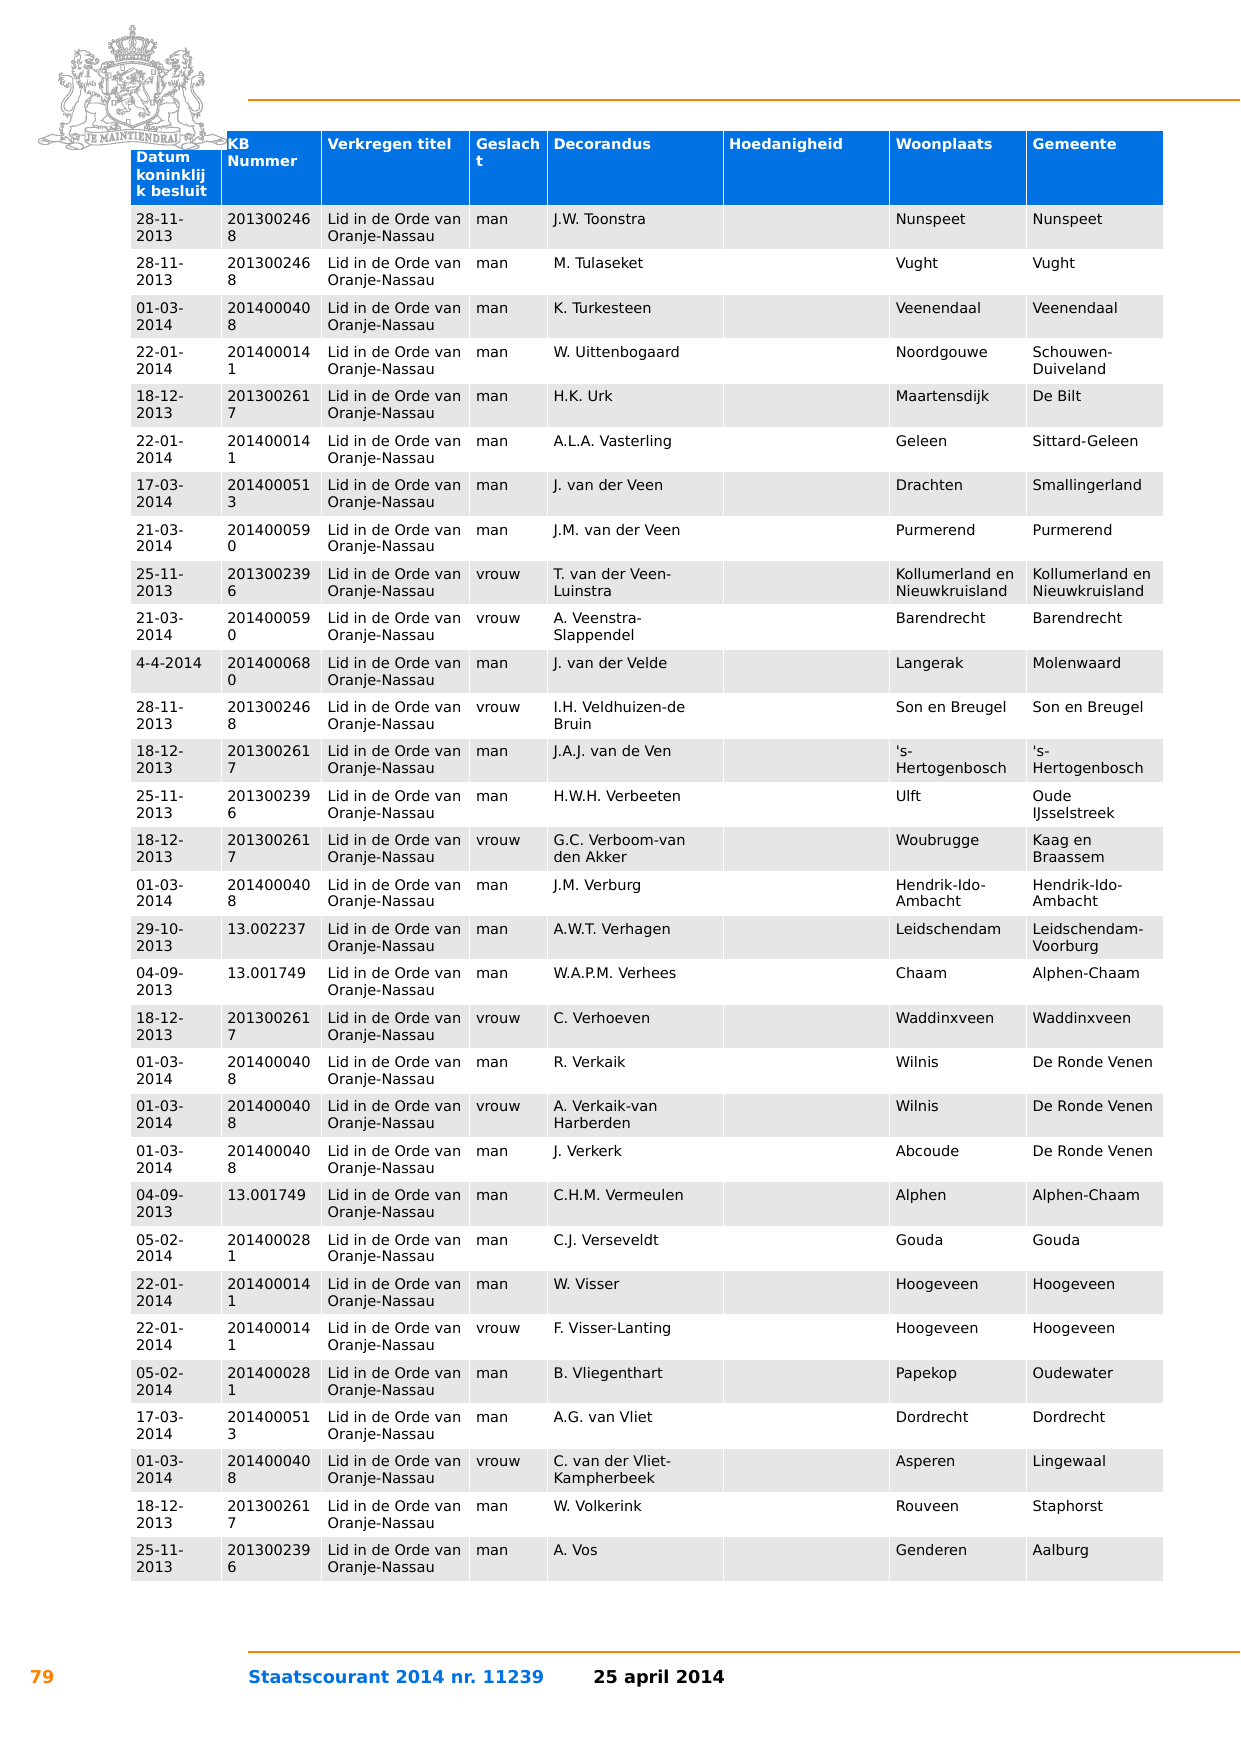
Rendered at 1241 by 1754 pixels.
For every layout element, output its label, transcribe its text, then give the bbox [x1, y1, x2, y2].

table_cell Oudewater [1027, 1360, 1163, 1403]
table_cell Wilnis [890, 1094, 1026, 1137]
table_cell [724, 1005, 889, 1048]
table_cell Lid in de Orde van Oranje-Nassau [322, 1182, 469, 1226]
table_cell 05-02-2014 [131, 1227, 221, 1270]
table_cell 18-12-2013 [131, 739, 221, 782]
table_cell 18-12-2013 [131, 384, 221, 427]
table_cell Lid in de Orde van Oranje-Nassau [322, 1449, 469, 1492]
table_cell 28-11-2013 [131, 206, 221, 249]
table_cell vrouw [470, 694, 547, 737]
table_cell Lid in de Orde van Oranje-Nassau [322, 960, 469, 1004]
table_cell [724, 206, 889, 249]
table_cell Molenwaard [1027, 650, 1163, 693]
table_cell Staphorst [1027, 1493, 1163, 1536]
table_header Gemeente [1027, 131, 1163, 205]
table_cell 2014000680 [222, 650, 321, 693]
table_cell Oude IJsselstreek [1027, 783, 1163, 826]
table_cell Lid in de Orde van Oranje-Nassau [322, 783, 469, 826]
table_cell Lid in de Orde van Oranje-Nassau [322, 1227, 469, 1270]
table_cell 04-09-2013 [131, 1182, 221, 1226]
table_cell Lid in de Orde van Oranje-Nassau [322, 206, 469, 249]
table_cell [724, 694, 889, 737]
table_cell Dordrecht [890, 1404, 1026, 1447]
table_cell 21-03-2014 [131, 605, 221, 649]
table_cell man [470, 872, 547, 915]
table_cell man [470, 1138, 547, 1181]
table_cell A.W.T. Verhagen [548, 916, 723, 959]
table_cell [724, 1138, 889, 1181]
table_cell I.H. Veldhuizen-de Bruin [548, 694, 723, 737]
table_cell Alphen-Chaam [1027, 1182, 1163, 1226]
table_cell man [470, 517, 547, 560]
table_cell Lid in de Orde van Oranje-Nassau [322, 1537, 469, 1581]
table_cell Woubrugge [890, 827, 1026, 871]
table_cell man [470, 960, 547, 1004]
table_cell Sittard-Geleen [1027, 428, 1163, 471]
table_cell Noordgouwe [890, 339, 1026, 382]
table_cell [724, 561, 889, 604]
table_cell [724, 916, 889, 959]
table_cell 25-11-2013 [131, 1537, 221, 1581]
table_cell [724, 1227, 889, 1270]
table_cell Lid in de Orde van Oranje-Nassau [322, 1360, 469, 1403]
table_cell man [470, 472, 547, 516]
table_header Datum koninklijk besluit [131, 150, 221, 205]
table_cell 2014000408 [222, 872, 321, 915]
table_cell Lid in de Orde van Oranje-Nassau [322, 739, 469, 782]
table_header Decorandus [548, 131, 723, 205]
table_cell vrouw [470, 1005, 547, 1048]
table_cell Lid in de Orde van Oranje-Nassau [322, 694, 469, 737]
table_cell F. Visser-Lanting [548, 1315, 723, 1359]
table_cell 28-11-2013 [131, 694, 221, 737]
table_cell man [470, 1227, 547, 1270]
table_cell [724, 1049, 889, 1092]
table_cell Lid in de Orde van Oranje-Nassau [322, 827, 469, 871]
table_cell 2013002617 [222, 1005, 321, 1048]
table_cell 18-12-2013 [131, 827, 221, 871]
table_cell man [470, 1360, 547, 1403]
table_cell Veenendaal [890, 295, 1026, 338]
table_cell 2014000281 [222, 1227, 321, 1270]
table_cell Lid in de Orde van Oranje-Nassau [322, 650, 469, 693]
table_cell [724, 1493, 889, 1536]
table_cell Papekop [890, 1360, 1026, 1403]
table_cell Lid in de Orde van Oranje-Nassau [322, 517, 469, 560]
table_cell A.L.A. Vasterling [548, 428, 723, 471]
table_cell 's-Hertogenbosch [1027, 739, 1163, 782]
table_cell Kollumerland en Nieuwkruisland [1027, 561, 1163, 604]
table_cell Lid in de Orde van Oranje-Nassau [322, 384, 469, 427]
table_cell 13.001749 [222, 960, 321, 1004]
table_cell man [470, 295, 547, 338]
table_cell Hoogeveen [890, 1271, 1026, 1314]
table_cell 2013002617 [222, 384, 321, 427]
table_cell Vught [890, 250, 1026, 294]
table_cell man [470, 739, 547, 782]
table_header Hoedanigheid [724, 131, 889, 205]
table_cell man [470, 1404, 547, 1447]
table_cell H.W.H. Verbeeten [548, 783, 723, 826]
table_cell Leidschendam-Voorburg [1027, 916, 1163, 959]
table_cell J.W. Toonstra [548, 206, 723, 249]
table_cell Son en Breugel [1027, 694, 1163, 737]
table_cell man [470, 783, 547, 826]
table_cell Lid in de Orde van Oranje-Nassau [322, 1005, 469, 1048]
table_cell man [470, 206, 547, 249]
table_cell 2014000590 [222, 517, 321, 560]
table_cell [724, 872, 889, 915]
table_cell Lid in de Orde van Oranje-Nassau [322, 1493, 469, 1536]
table_cell [724, 384, 889, 427]
table_cell J.M. Verburg [548, 872, 723, 915]
table_cell Langerak [890, 650, 1026, 693]
table_cell [724, 1271, 889, 1314]
table_cell R. Verkaik [548, 1049, 723, 1092]
table_cell 05-02-2014 [131, 1360, 221, 1403]
table_cell T. van der Veen-Luinstra [548, 561, 723, 604]
table_cell man [470, 1493, 547, 1536]
table_cell [724, 783, 889, 826]
table_cell Lid in de Orde van Oranje-Nassau [322, 916, 469, 959]
table_cell 17-03-2014 [131, 472, 221, 516]
table_cell Chaam [890, 960, 1026, 1004]
table_cell W. Visser [548, 1271, 723, 1314]
table_cell man [470, 339, 547, 382]
table_cell 01-03-2014 [131, 1138, 221, 1181]
table_cell De Ronde Venen [1027, 1094, 1163, 1137]
table_cell 01-03-2014 [131, 1049, 221, 1092]
table_cell man [470, 1271, 547, 1314]
table_cell 2014000281 [222, 1360, 321, 1403]
table_cell Waddinxveen [1027, 1005, 1163, 1048]
table_cell 2013002396 [222, 783, 321, 826]
table_cell Lid in de Orde van Oranje-Nassau [322, 561, 469, 604]
table_cell J. Verkerk [548, 1138, 723, 1181]
table_cell Asperen [890, 1449, 1026, 1492]
table_cell 29-10-2013 [131, 916, 221, 959]
table_cell A. Veenstra-Slappendel [548, 605, 723, 649]
table_cell W. Volkerink [548, 1493, 723, 1536]
table_cell [724, 739, 889, 782]
table_cell 2014000590 [222, 605, 321, 649]
table_cell [724, 650, 889, 693]
table_cell Gouda [1027, 1227, 1163, 1270]
table_cell 22-01-2014 [131, 1315, 221, 1359]
table_cell [724, 605, 889, 649]
table_cell 2014000408 [222, 1449, 321, 1492]
table_cell man [470, 250, 547, 294]
table_cell Hendrik-Ido-Ambacht [890, 872, 1026, 915]
table_cell 17-03-2014 [131, 1404, 221, 1447]
table_cell 28-11-2013 [131, 250, 221, 294]
table_cell Lingewaal [1027, 1449, 1163, 1492]
table_cell 2013002468 [222, 206, 321, 249]
table_cell vrouw [470, 827, 547, 871]
table_cell man [470, 1537, 547, 1581]
table_cell 04-09-2013 [131, 960, 221, 1004]
table_cell [724, 1360, 889, 1403]
table_cell man [470, 384, 547, 427]
table_cell 2013002617 [222, 739, 321, 782]
table_cell [724, 250, 889, 294]
table_cell Purmerend [890, 517, 1026, 560]
table_cell Hoogeveen [1027, 1315, 1163, 1359]
table_cell [724, 827, 889, 871]
table_cell M. Tulaseket [548, 250, 723, 294]
table_cell 25-11-2013 [131, 561, 221, 604]
table_cell [724, 1537, 889, 1581]
table_cell Aalburg [1027, 1537, 1163, 1581]
table_cell 4-4-2014 [131, 650, 221, 693]
table_cell Genderen [890, 1537, 1026, 1581]
table_cell vrouw [470, 561, 547, 604]
table_cell W.A.P.M. Verhees [548, 960, 723, 1004]
table_cell 2014000141 [222, 339, 321, 382]
table_cell A. Verkaik-van Harberden [548, 1094, 723, 1137]
table_cell C.J. Verseveldt [548, 1227, 723, 1270]
table_header Verkregen titel [322, 131, 469, 205]
table_cell [724, 960, 889, 1004]
table_cell Lid in de Orde van Oranje-Nassau [322, 1138, 469, 1181]
table_cell 2014000141 [222, 1315, 321, 1359]
table_cell W. Uittenbogaard [548, 339, 723, 382]
table_cell Purmerend [1027, 517, 1163, 560]
table_cell B. Vliegenthart [548, 1360, 723, 1403]
table_cell [724, 295, 889, 338]
table_cell vrouw [470, 1449, 547, 1492]
table_cell Dordrecht [1027, 1404, 1163, 1447]
table_cell 2014000408 [222, 1049, 321, 1092]
table_cell Hoogeveen [890, 1315, 1026, 1359]
table_cell Lid in de Orde van Oranje-Nassau [322, 605, 469, 649]
table_cell 2014000408 [222, 295, 321, 338]
table_cell 2013002617 [222, 1493, 321, 1536]
table_cell Lid in de Orde van Oranje-Nassau [322, 472, 469, 516]
table_cell Lid in de Orde van Oranje-Nassau [322, 295, 469, 338]
table_cell [724, 428, 889, 471]
table_cell Hoogeveen [1027, 1271, 1163, 1314]
table_cell Kollumerland en Nieuwkruisland [890, 561, 1026, 604]
table_cell 2014000513 [222, 1404, 321, 1447]
table_cell vrouw [470, 605, 547, 649]
table_cell man [470, 650, 547, 693]
table_cell 2014000408 [222, 1138, 321, 1181]
table_cell J.A.J. van de Ven [548, 739, 723, 782]
table_cell H.K. Urk [548, 384, 723, 427]
table_cell 22-01-2014 [131, 1271, 221, 1314]
table_cell 2013002468 [222, 694, 321, 737]
table_cell 01-03-2014 [131, 295, 221, 338]
table_cell Rouveen [890, 1493, 1026, 1536]
table_header Woonplaats [890, 131, 1026, 205]
table_cell Barendrecht [1027, 605, 1163, 649]
table_cell Nunspeet [890, 206, 1026, 249]
table_cell Schouwen-Duiveland [1027, 339, 1163, 382]
table_cell man [470, 1182, 547, 1226]
table_cell K. Turkesteen [548, 295, 723, 338]
table_cell Veenendaal [1027, 295, 1163, 338]
table_cell G.C. Verboom-van den Akker [548, 827, 723, 871]
table_cell 01-03-2014 [131, 872, 221, 915]
table_cell 21-03-2014 [131, 517, 221, 560]
table_cell [724, 472, 889, 516]
table_cell 18-12-2013 [131, 1005, 221, 1048]
table_cell man [470, 916, 547, 959]
table_cell A.G. van Vliet [548, 1404, 723, 1447]
table_cell Leidschendam [890, 916, 1026, 959]
table_cell Ulft [890, 783, 1026, 826]
table_cell 2013002396 [222, 1537, 321, 1581]
table_cell [724, 1404, 889, 1447]
table_cell C. Verhoeven [548, 1005, 723, 1048]
table_cell 2013002468 [222, 250, 321, 294]
table_cell [724, 1094, 889, 1137]
table_cell Waddinxveen [890, 1005, 1026, 1048]
table_cell 22-01-2014 [131, 339, 221, 382]
table_cell 2014000141 [222, 428, 321, 471]
table_header Geslacht [470, 131, 547, 205]
table_cell Lid in de Orde van Oranje-Nassau [322, 872, 469, 915]
table_cell J. van der Velde [548, 650, 723, 693]
table_cell Hendrik-Ido-Ambacht [1027, 872, 1163, 915]
table_cell A. Vos [548, 1537, 723, 1581]
table_cell [724, 1182, 889, 1226]
table_cell J.M. van der Veen [548, 517, 723, 560]
table_cell 13.002237 [222, 916, 321, 959]
table_cell 25-11-2013 [131, 783, 221, 826]
table_cell 01-03-2014 [131, 1449, 221, 1492]
table_cell Kaag en Braassem [1027, 827, 1163, 871]
table_cell Alphen [890, 1182, 1026, 1226]
table_cell Lid in de Orde van Oranje-Nassau [322, 250, 469, 294]
table_cell Barendrecht [890, 605, 1026, 649]
table_cell 2013002617 [222, 827, 321, 871]
table_cell C.H.M. Vermeulen [548, 1182, 723, 1226]
table_cell 18-12-2013 [131, 1493, 221, 1536]
table_cell vrouw [470, 1094, 547, 1137]
table_cell Gouda [890, 1227, 1026, 1270]
table_cell Lid in de Orde van Oranje-Nassau [322, 1049, 469, 1092]
table_cell man [470, 1049, 547, 1092]
table_cell 's-Hertogenbosch [890, 739, 1026, 782]
table_cell 2014000513 [222, 472, 321, 516]
table_cell 2014000141 [222, 1271, 321, 1314]
table_cell Lid in de Orde van Oranje-Nassau [322, 428, 469, 471]
table_cell [724, 1449, 889, 1492]
table_cell Wilnis [890, 1049, 1026, 1092]
table_cell De Ronde Venen [1027, 1138, 1163, 1181]
table_cell Vught [1027, 250, 1163, 294]
table_cell [724, 339, 889, 382]
table_cell Lid in de Orde van Oranje-Nassau [322, 1315, 469, 1359]
table_cell 2013002396 [222, 561, 321, 604]
table_cell Smallingerland [1027, 472, 1163, 516]
table_cell Lid in de Orde van Oranje-Nassau [322, 1271, 469, 1314]
table_cell Drachten [890, 472, 1026, 516]
table_cell Maartensdijk [890, 384, 1026, 427]
table_cell 22-01-2014 [131, 428, 221, 471]
table_cell Nunspeet [1027, 206, 1163, 249]
table_cell Abcoude [890, 1138, 1026, 1181]
table_cell Lid in de Orde van Oranje-Nassau [322, 1094, 469, 1137]
table_cell man [470, 428, 547, 471]
table_header KB Nummer [222, 131, 321, 205]
table_cell 01-03-2014 [131, 1094, 221, 1137]
table_cell vrouw [470, 1315, 547, 1359]
table_cell Geleen [890, 428, 1026, 471]
table_cell Son en Breugel [890, 694, 1026, 737]
table_cell Alphen-Chaam [1027, 960, 1163, 1004]
table_cell 13.001749 [222, 1182, 321, 1226]
table_cell 2014000408 [222, 1094, 321, 1137]
table_cell [724, 517, 889, 560]
table_cell [724, 1315, 889, 1359]
table_cell J. van der Veen [548, 472, 723, 516]
table_cell Lid in de Orde van Oranje-Nassau [322, 1404, 469, 1447]
table_cell C. van der Vliet-Kampherbeek [548, 1449, 723, 1492]
table_cell De Ronde Venen [1027, 1049, 1163, 1092]
picture [38, 25, 227, 150]
table_cell De Bilt [1027, 384, 1163, 427]
table_cell Lid in de Orde van Oranje-Nassau [322, 339, 469, 382]
